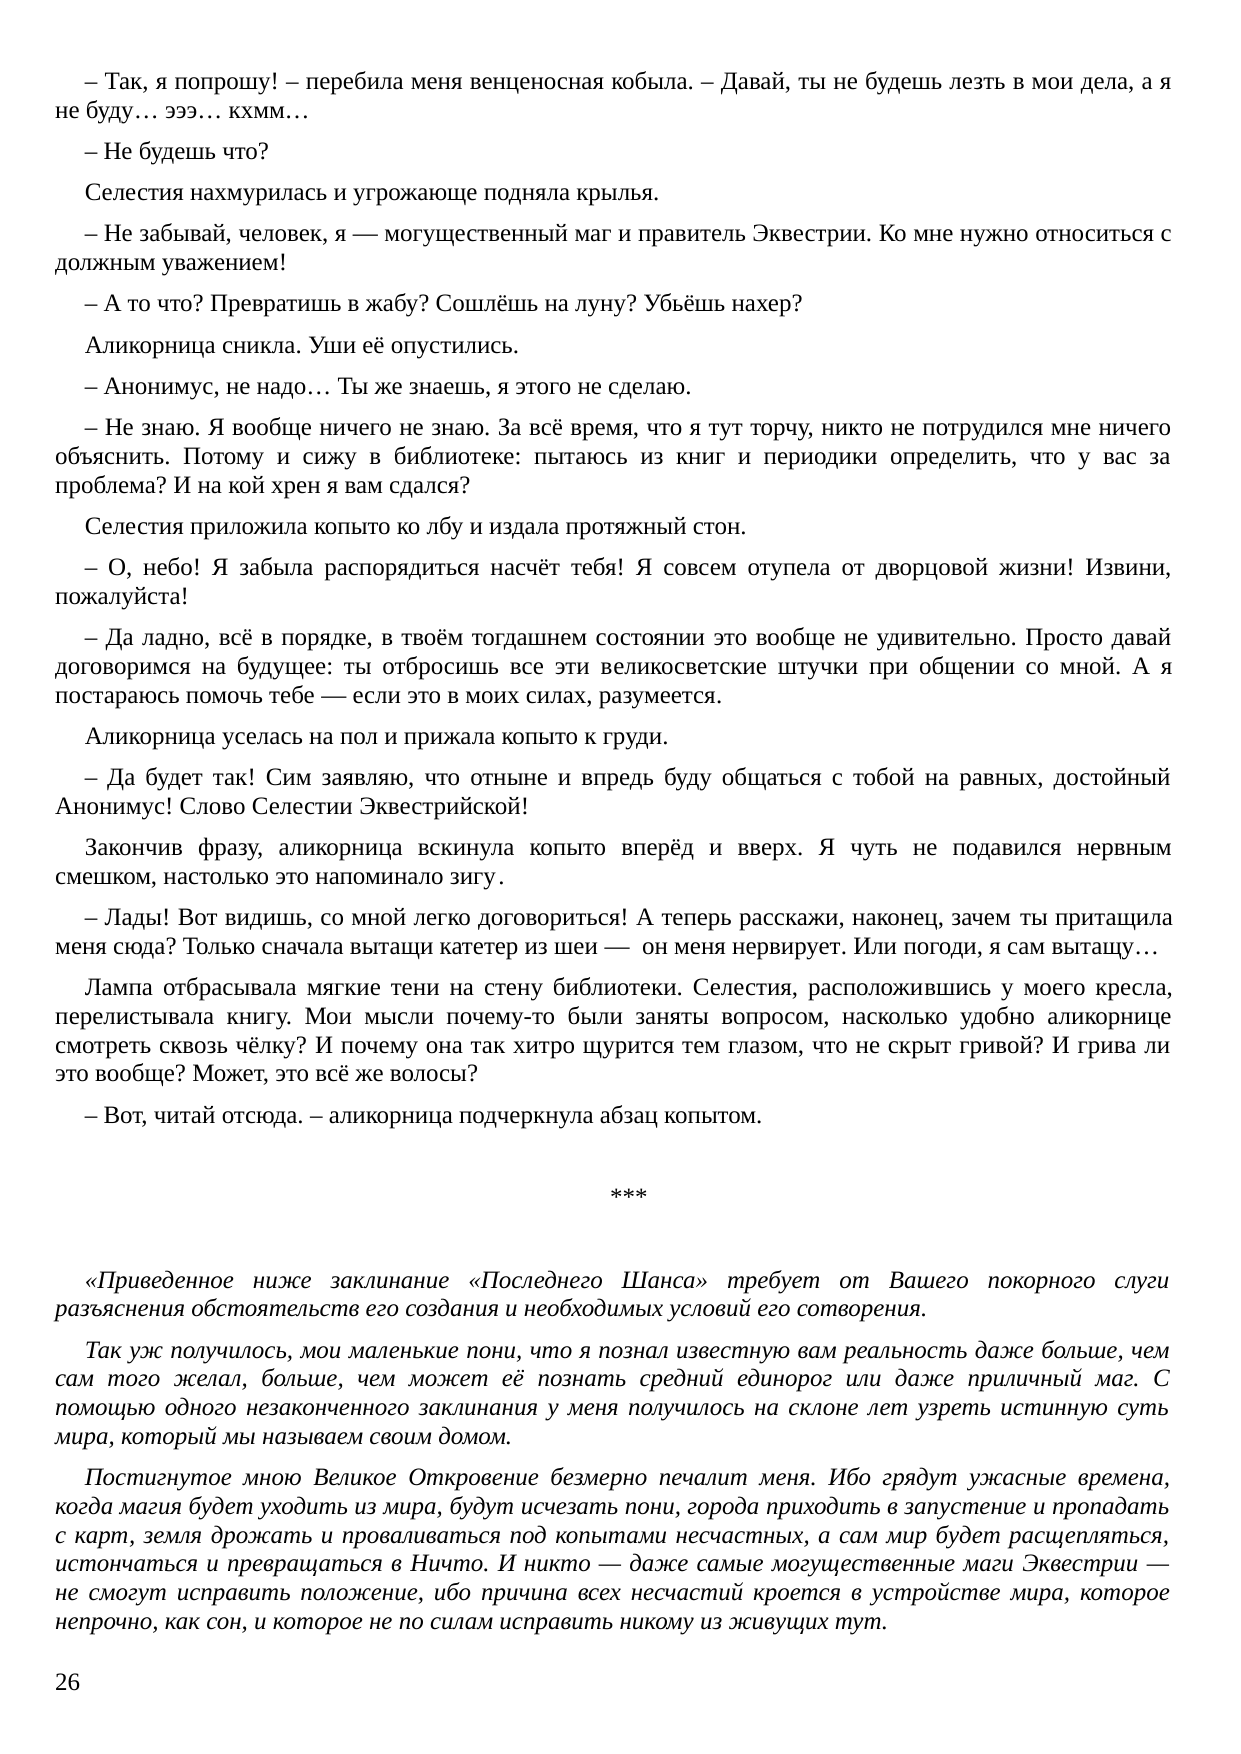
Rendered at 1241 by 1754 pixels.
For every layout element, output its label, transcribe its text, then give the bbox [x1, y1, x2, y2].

text Так уж получилось, мои маленькие пони, что я познал известную вам реальность даже больше, чем сам того желал, больше, чем может её познать средний единорог или даже приличный маг. С помощью одного незаконченного заклинания у меня получилось на склоне лет узреть истинную суть мира, который мы называем своим домом. [55, 1335, 1173, 1450]
text – Лады! Вот видишь, со мной легко договориться! А теперь расскажи, наконец, зачем ты притащила меня сюда? Только сначала вытащи катетер из шеи — он меня нервирует. Или погоди, я сам вытащу… [55, 902, 1173, 960]
text Аликорница сникла. Уши её опустились. [55, 330, 1173, 358]
text – А то что? Превратишь в жабу? Сошлёшь на луну? Убьёшь нахер? [55, 288, 1173, 317]
text – Не будешь что? [55, 136, 1173, 165]
text «Приведенное ниже заклинание «Последнего Шанса» требует от Вашего покорного слуги разъяснения обстоятельств его создания и необходимых условий его сотворения. [55, 1265, 1173, 1322]
text – Вот, читай отсюда. – аликорница подчеркнула абзац копытом. [55, 1100, 1173, 1128]
text Аликорница уселась на пол и прижала копыто к груди. [55, 721, 1173, 750]
text Постигнутое мною Великое Откровение безмерно печалит меня. Ибо грядут ужасные времена, когда магия будет уходить из мира, будут исчезать пони, города приходить в запустение и пропадать с карт, земля дрожать и проваливаться под копытами несчастных, а сам мир будет расщепляться, истончаться и превращаться в Ничто. И никто — даже самые могущественные маги Эквестрии — не смогут исправить положение, ибо причина всех несчастий кроется в устройстве мира, которое непрочно, как сон, и которое не по силам исправить никому из живущих тут. [55, 1462, 1173, 1635]
text Лампа отбрасывала мягкие тени на стену библиотеки. Селестия, расположившись у моего кресла, перелистывала книгу. Мои мысли почему-то были заняты вопросом, насколько удобно аликорнице смотреть сквозь чёлку? И почему она так хитро щурится тем глазом, что не скрыт гривой? И грива ли это вообще? Может, это всё же волосы? [55, 972, 1173, 1087]
text Селестия приложила копыто ко лбу и издала протяжный стон. [55, 511, 1173, 540]
text – Не знаю. Я вообще ничего не знаю. За всё время, что я тут торчу, никто не потрудился мне ничего объяснить. Потому и сижу в библиотеке: пытаюсь из книг и периодики определить, что у вас за проблема? И на кой хрен я вам сдался? [55, 412, 1173, 498]
text – Так, я попрошу! – перебила меня венценосная кобыла. – Давай, ты не будешь лезть в мои дела, а я не буду… эээ… кхмм… [55, 66, 1173, 123]
text *** [55, 1182, 1173, 1211]
text – Да будет так! Сим заявляю, что отныне и впредь буду общаться с тобой на равных, достойный Анонимус! Слово Селестии Эквестрийской! [55, 762, 1173, 820]
text – Анонимус, не надо… Ты же знаешь, я этого не сделаю. [55, 371, 1173, 400]
text Селестия нахмурилась и угрожающе подняла крылья. [55, 177, 1173, 206]
text – О, небо! Я забыла распорядиться насчёт тебя! Я совсем отупела от дворцовой жизни! Извини, пожалуйста! [55, 552, 1173, 610]
text Закончив фразу, аликорница вскинула копыто вперёд и вверх. Я чуть не подавился нервным смешком, настолько это напоминало зигу . [55, 832, 1173, 890]
text – Да ладно, всё в порядке, в твоём тогдашнем состоянии это вообще не удивительно. Просто давай договоримся на будущее: ты отбросишь все эти великосветские штучки при общении со мной. А я постараюсь помочь тебе — если это в моих силах, разумеется. [55, 622, 1173, 708]
text – Не забывай, человек, я — могущественный маг и правитель Эквестрии. Ко мне нужно относиться с должным уважением! [55, 218, 1173, 276]
